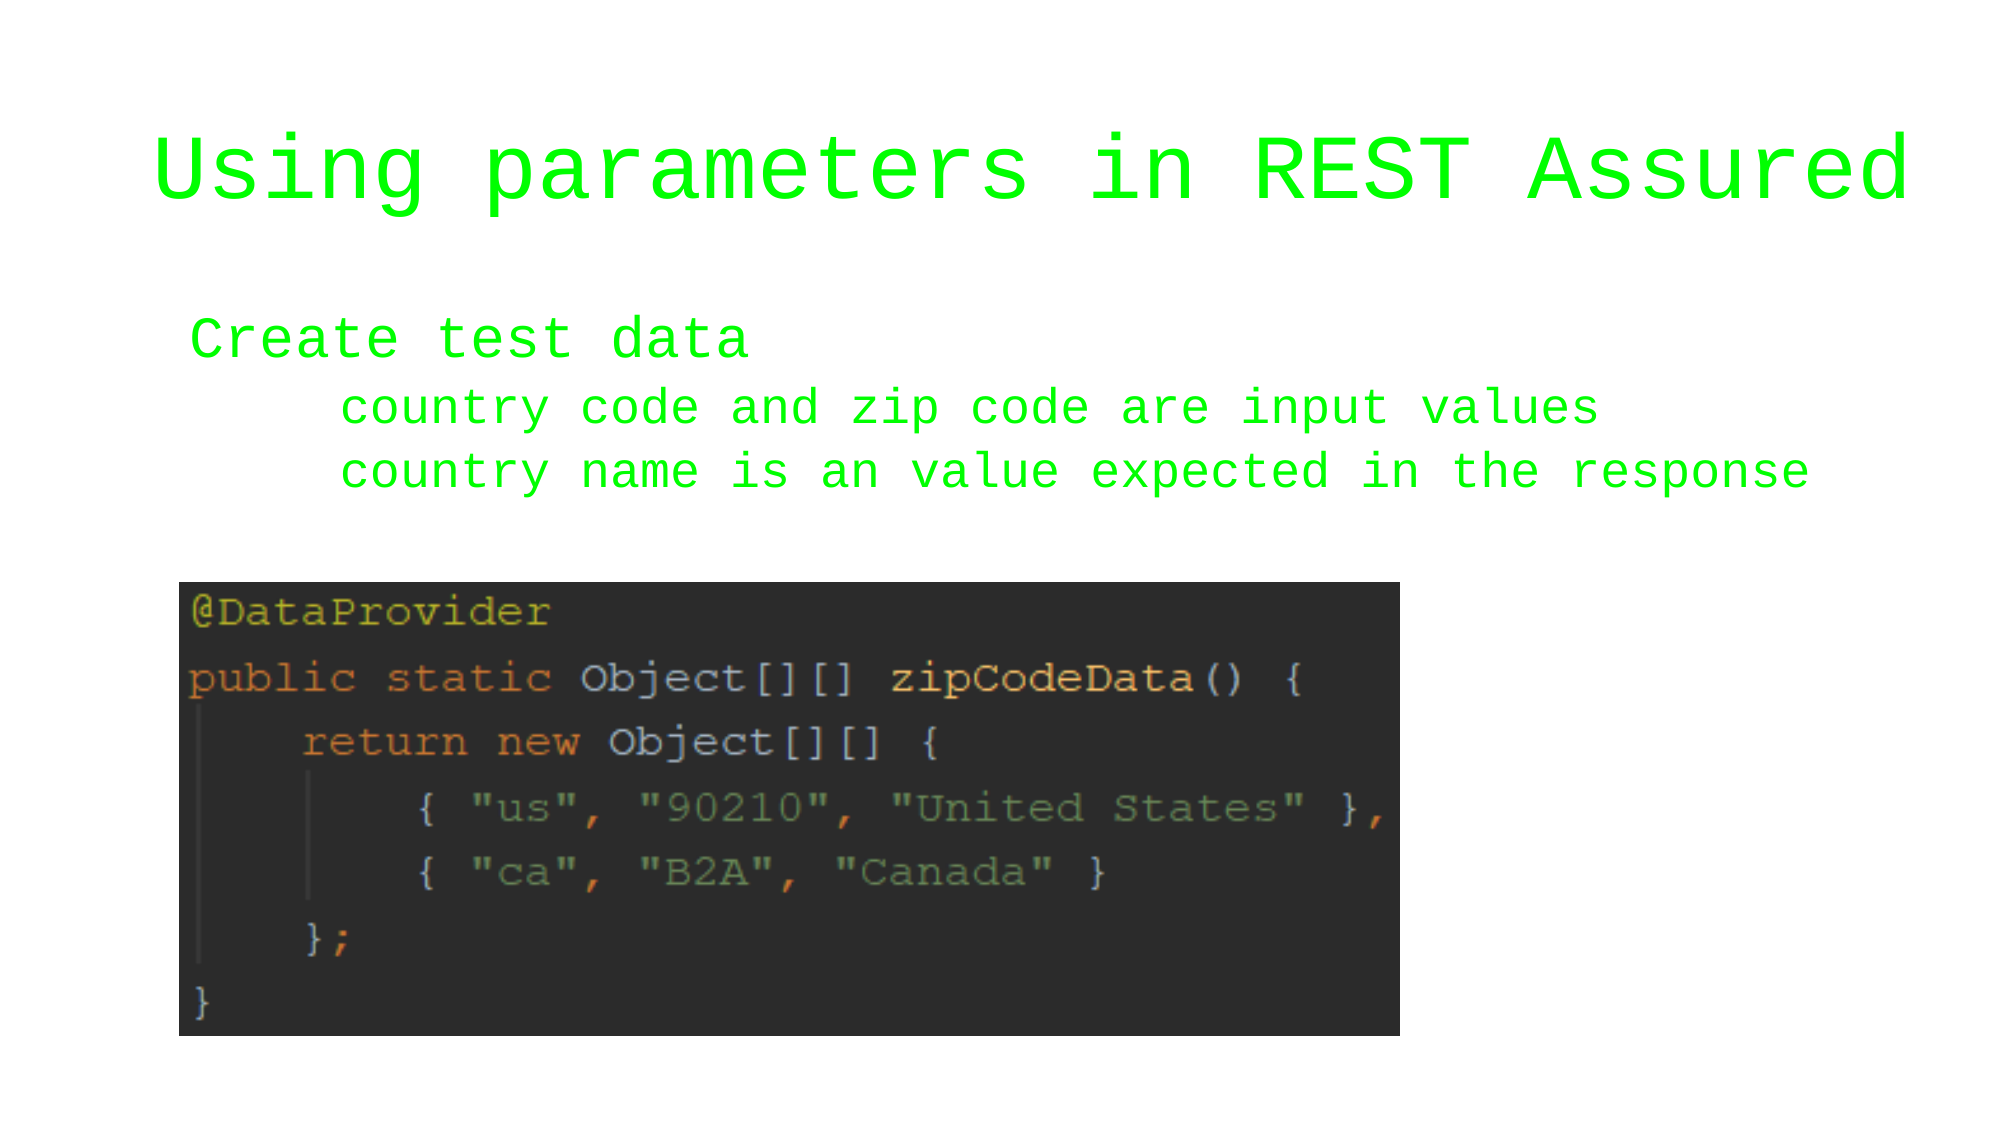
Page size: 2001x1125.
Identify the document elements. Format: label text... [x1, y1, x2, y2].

title Using parameters in REST Assured [137, 59, 1946, 278]
picture [179, 582, 1400, 1036]
list Create test data country code and zip code are input values country name is an value expected in the response [137, 299, 1980, 1014]
